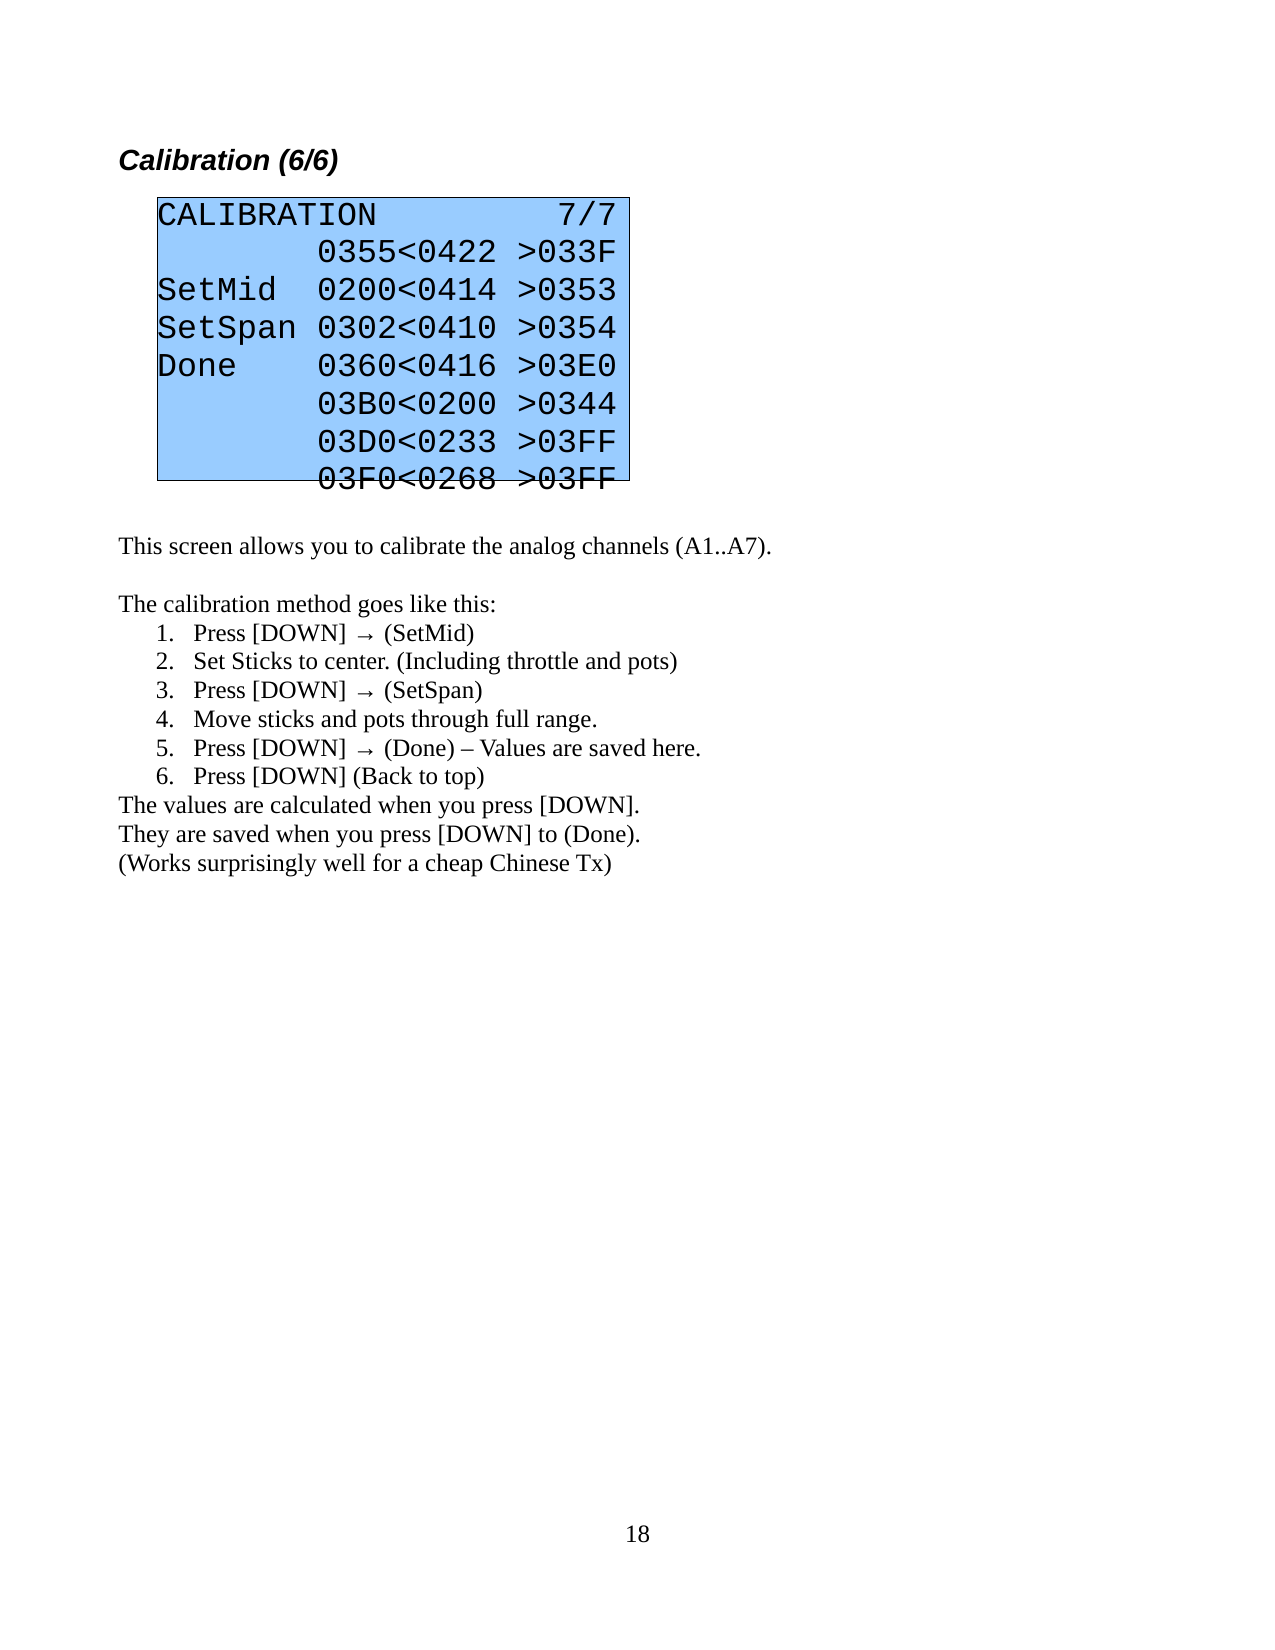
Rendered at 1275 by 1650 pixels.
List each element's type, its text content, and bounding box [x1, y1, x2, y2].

list Press [DOWN] → (SetMid) [156, 618, 1157, 646]
list Move sticks and pots through full range. [156, 704, 1157, 733]
text This screen allows you to calibrate the analog channels (A1..A7). [118, 531, 1157, 560]
text The calibration method goes like this: [118, 589, 1157, 618]
list Press [DOWN] → (Done) – Values are saved here. [156, 733, 1157, 761]
subtitle Calibration (6/6) [118, 143, 1157, 177]
text They are saved when you press [DOWN] to (Done). [118, 819, 1157, 848]
text The values are calculated when you press [DOWN]. [118, 790, 1157, 819]
list Press [DOWN] (Back to top) [156, 761, 1157, 790]
list Press [DOWN] → (SetSpan) [156, 675, 1157, 704]
list Set Sticks to center. (Including throttle and pots) [156, 646, 1157, 675]
text (Works surprisingly well for a cheap Chinese Tx) [118, 848, 1157, 876]
